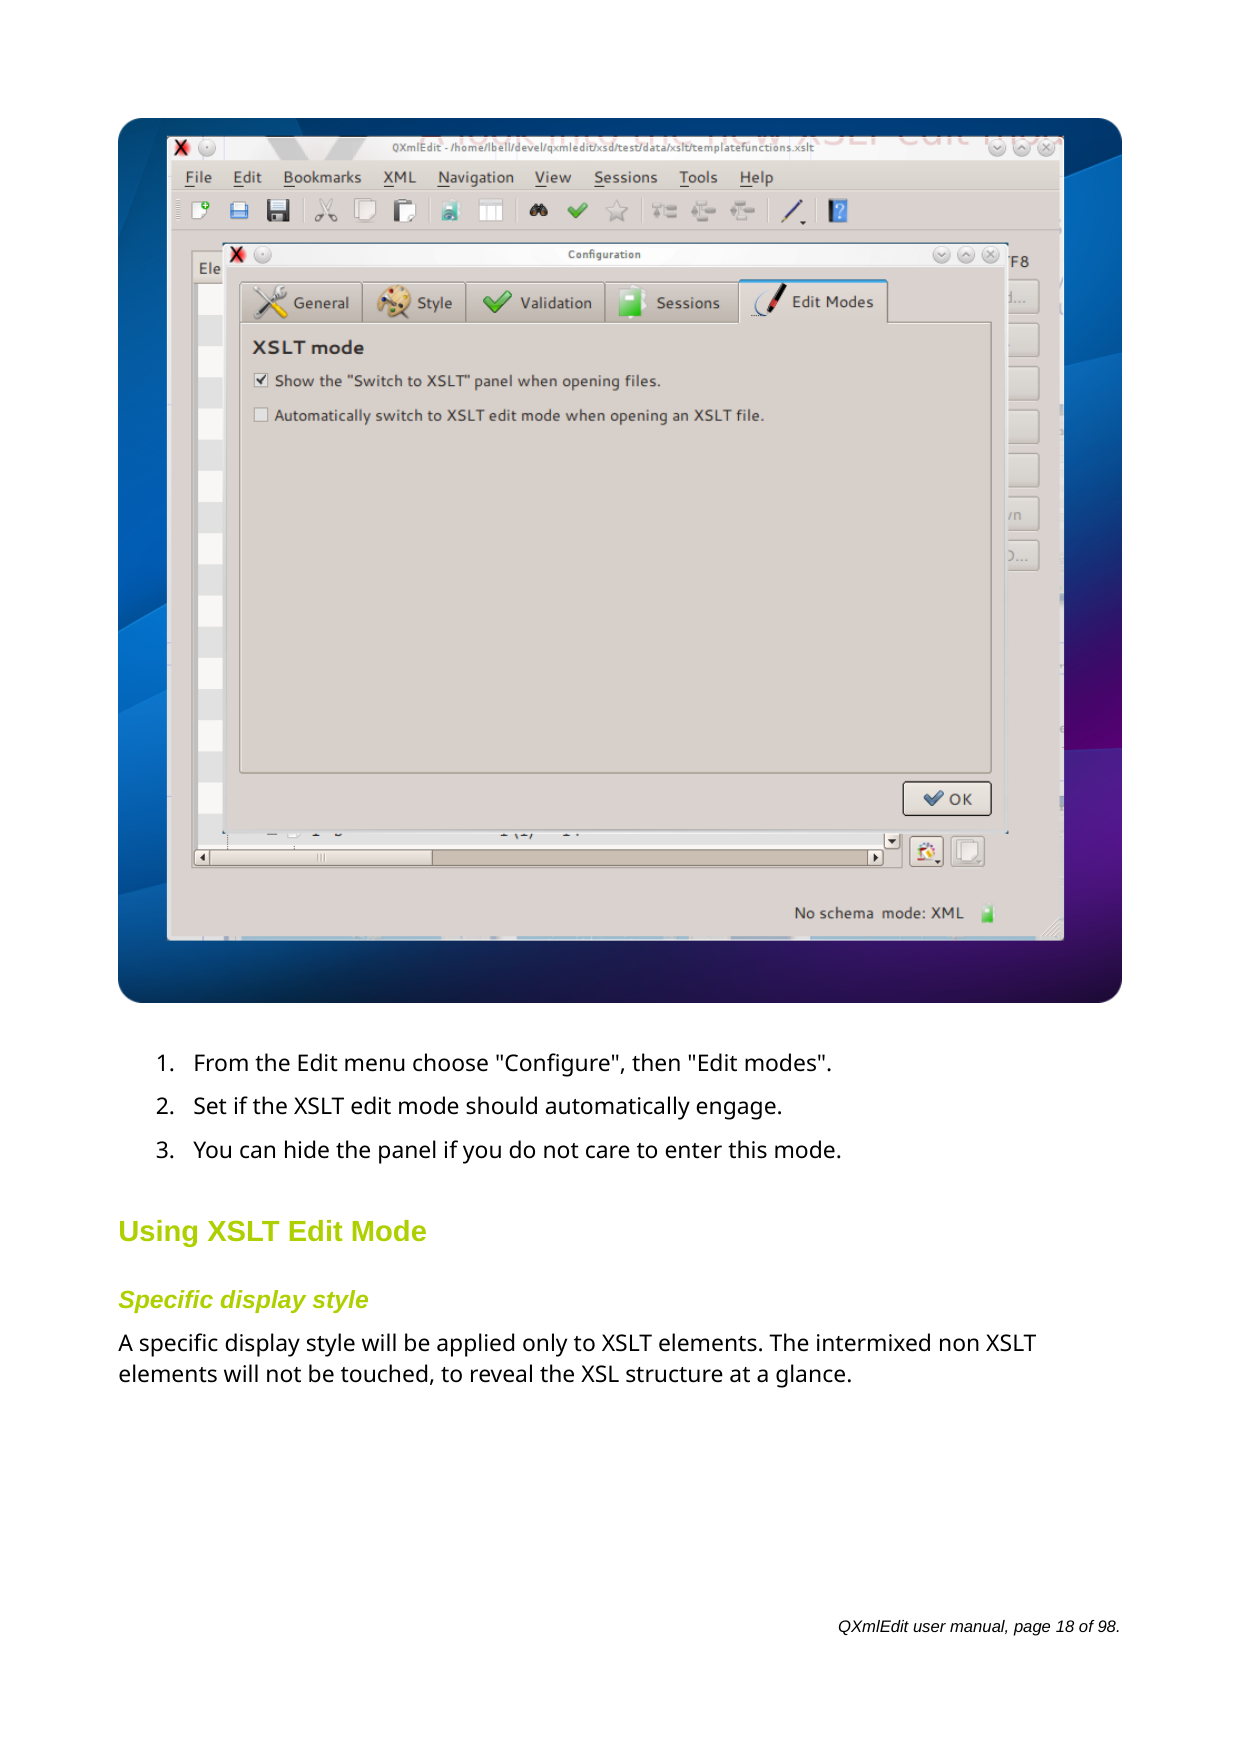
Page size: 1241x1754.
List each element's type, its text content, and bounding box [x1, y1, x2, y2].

list From the Edit menu choose "Configure", then "Edit modes". [156, 1047, 1122, 1078]
subtitle Specific display style [118, 1285, 1122, 1314]
list Set if the XSLT edit mode should automatically engage. [156, 1090, 1122, 1122]
subtitle Using XSLT Edit Mode [118, 1214, 1122, 1248]
list You can hide the panel if you do not care to enter this mode. [156, 1134, 1122, 1165]
text A specific display style will be applied only to XSLT elements. The intermixed non XSLT elements will not be touched, to reveal the XSL structure at a glance. [118, 1326, 1122, 1389]
picture [118, 118, 1122, 1003]
